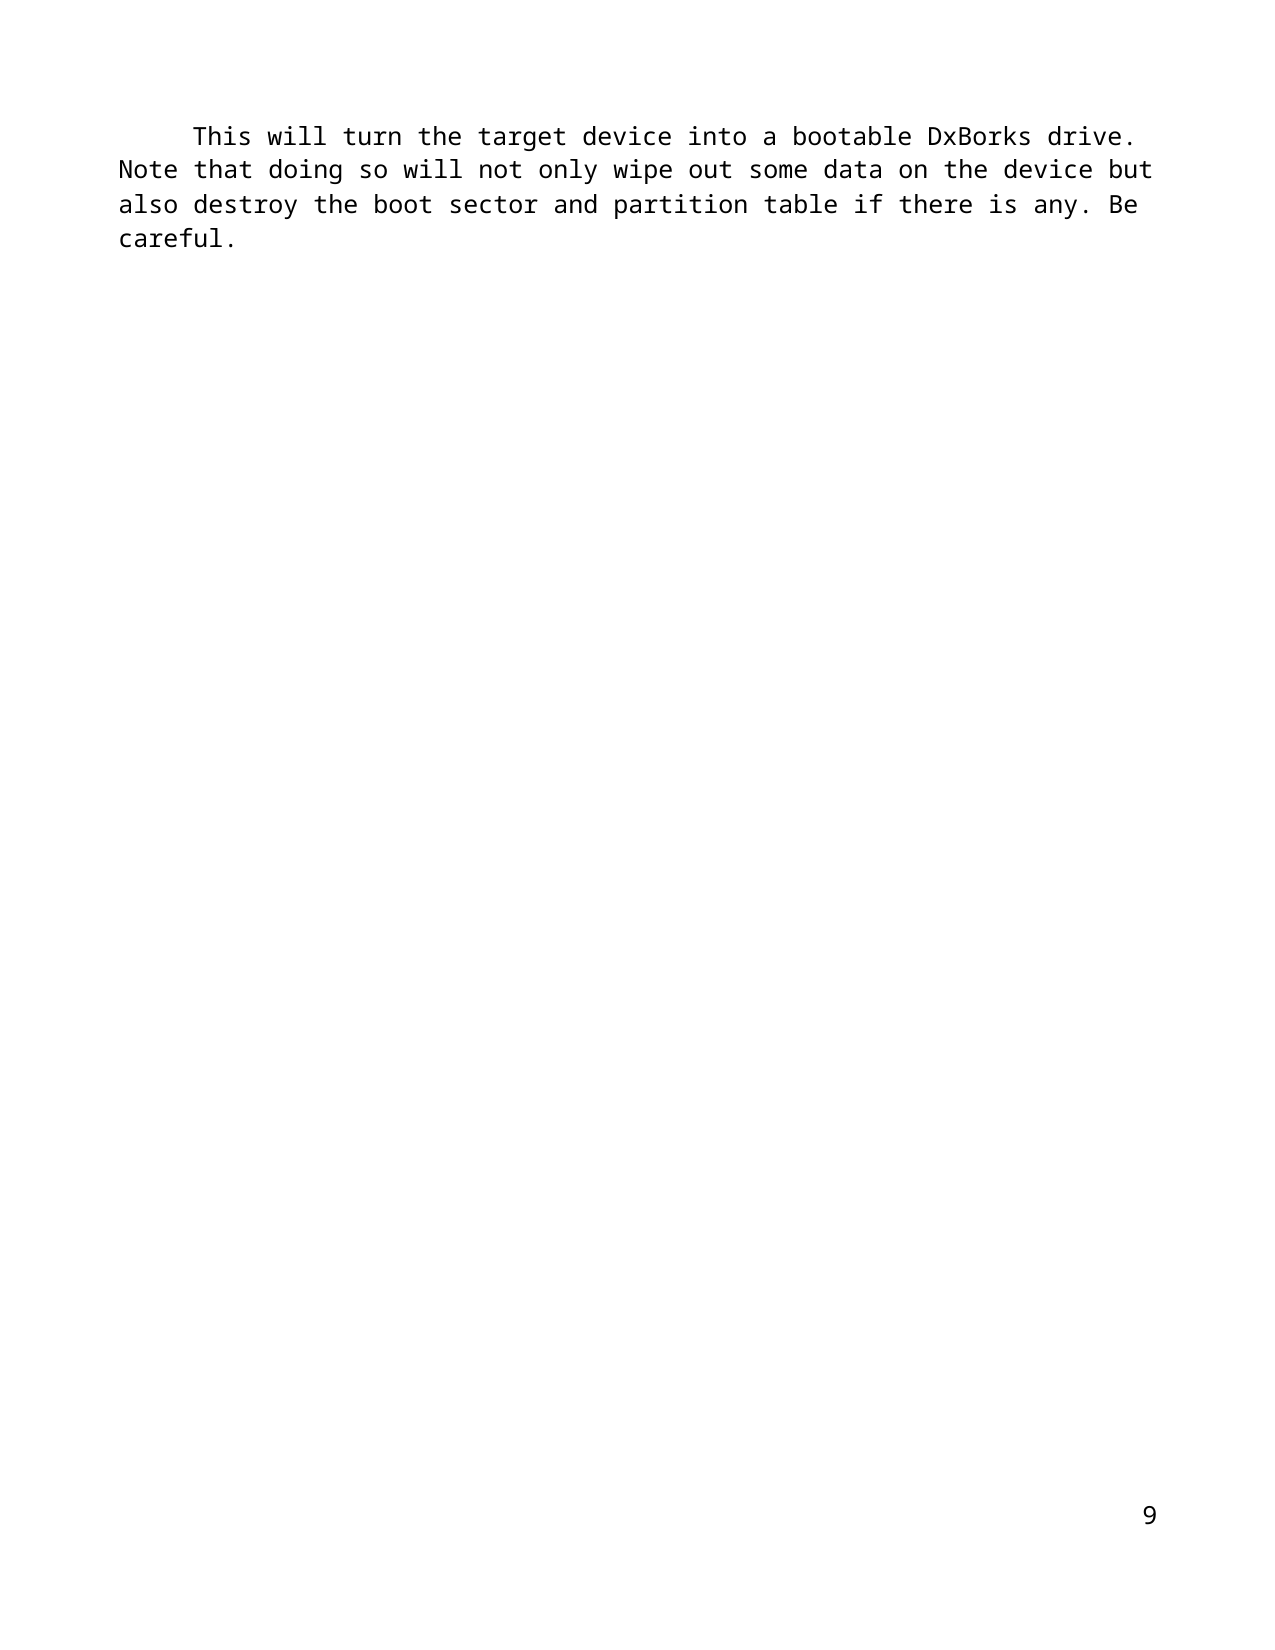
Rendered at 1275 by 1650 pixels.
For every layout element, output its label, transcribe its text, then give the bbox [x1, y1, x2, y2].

text This will turn the target device into a bootable DxBorks drive. Note that doing so will not only wipe out some data on the device but also destroy the boot sector and partition table if there is any. Be careful. [118, 118, 1157, 254]
